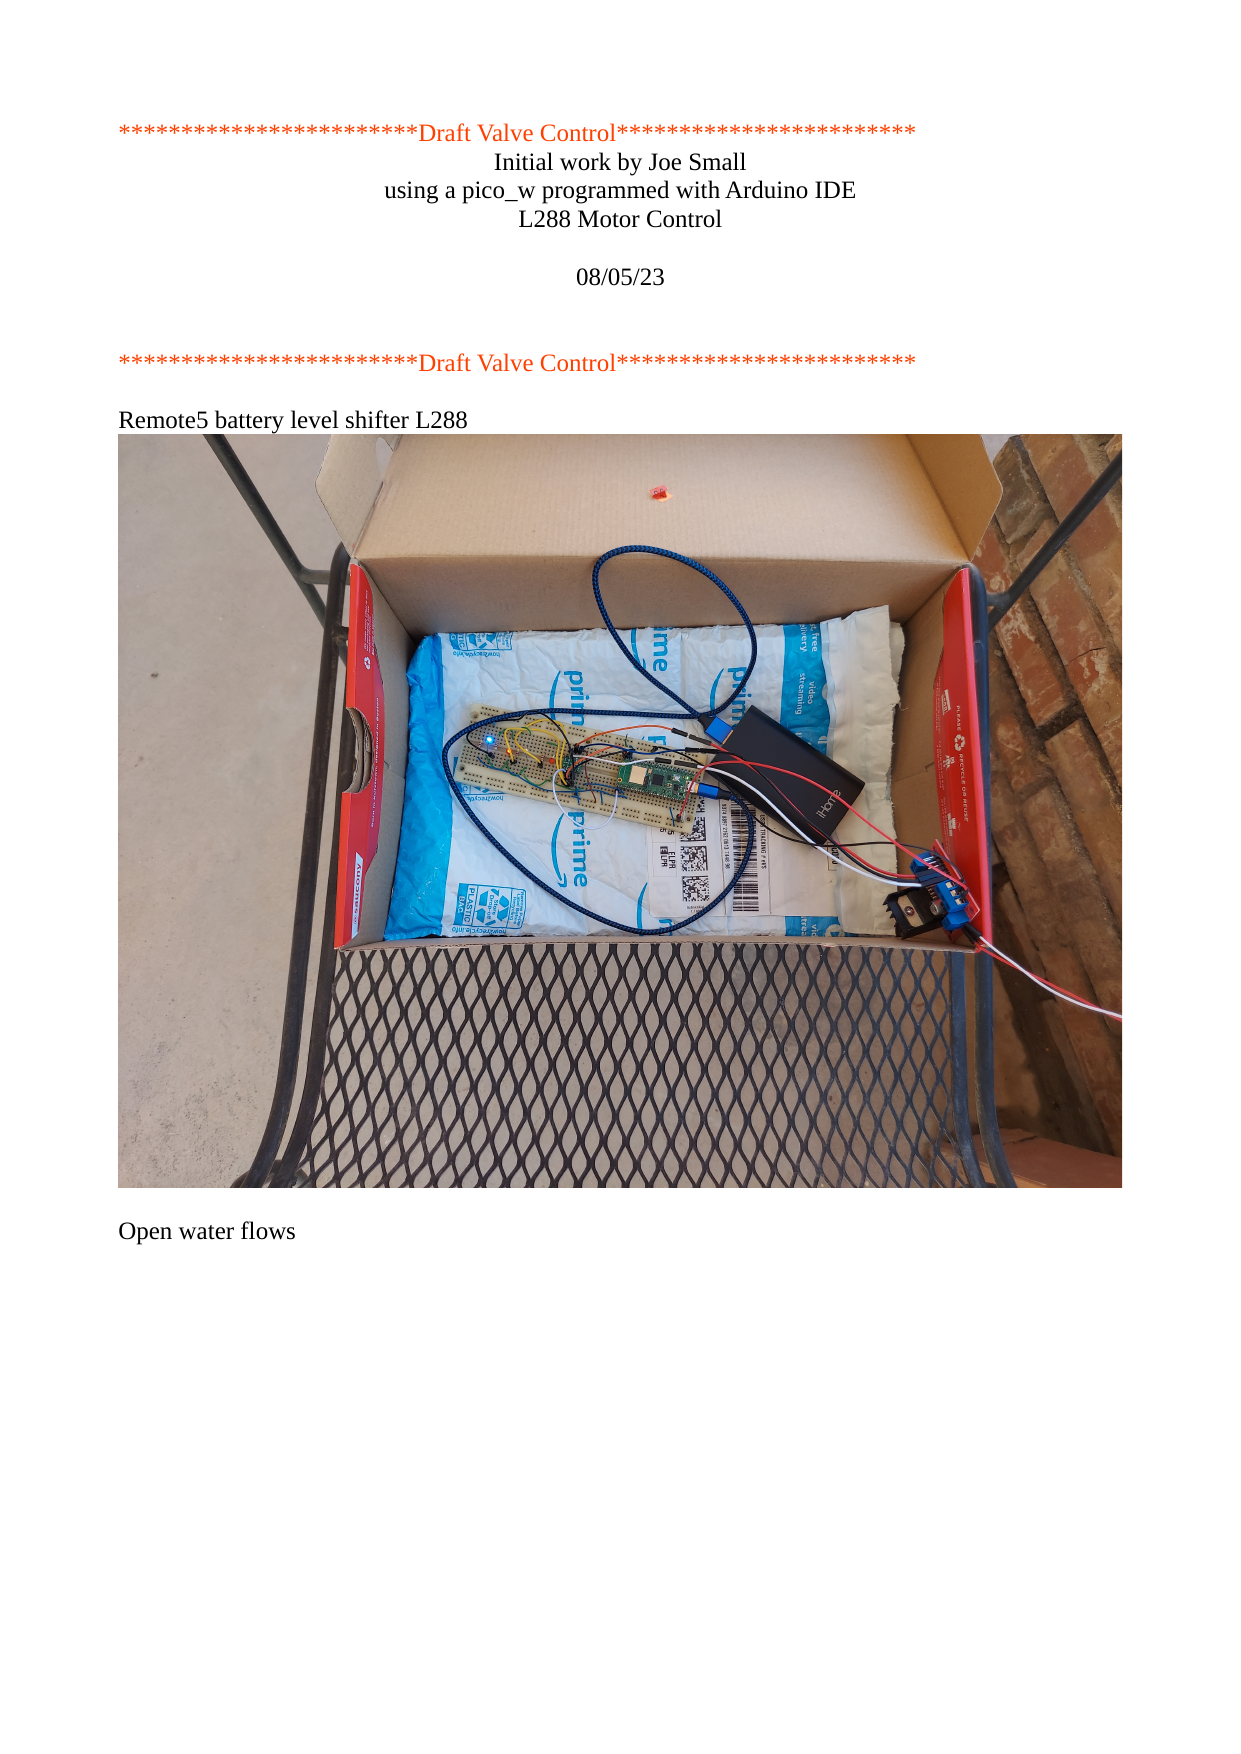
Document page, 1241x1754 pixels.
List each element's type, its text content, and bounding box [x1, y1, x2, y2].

text using a pico_w programmed with Arduino IDE [118, 176, 1122, 204]
text 08/05/23 [118, 262, 1122, 291]
text L288 Motor Control [118, 204, 1122, 233]
text Open water flows [118, 1216, 1122, 1245]
text Remote5 battery level shifter L288 [118, 406, 1122, 434]
picture [118, 434, 1123, 1188]
text ************************Draft Valve Control************************ [118, 348, 1122, 377]
text Initial work by Joe Small [118, 147, 1122, 176]
text ************************Draft Valve Control************************ [118, 118, 1122, 147]
